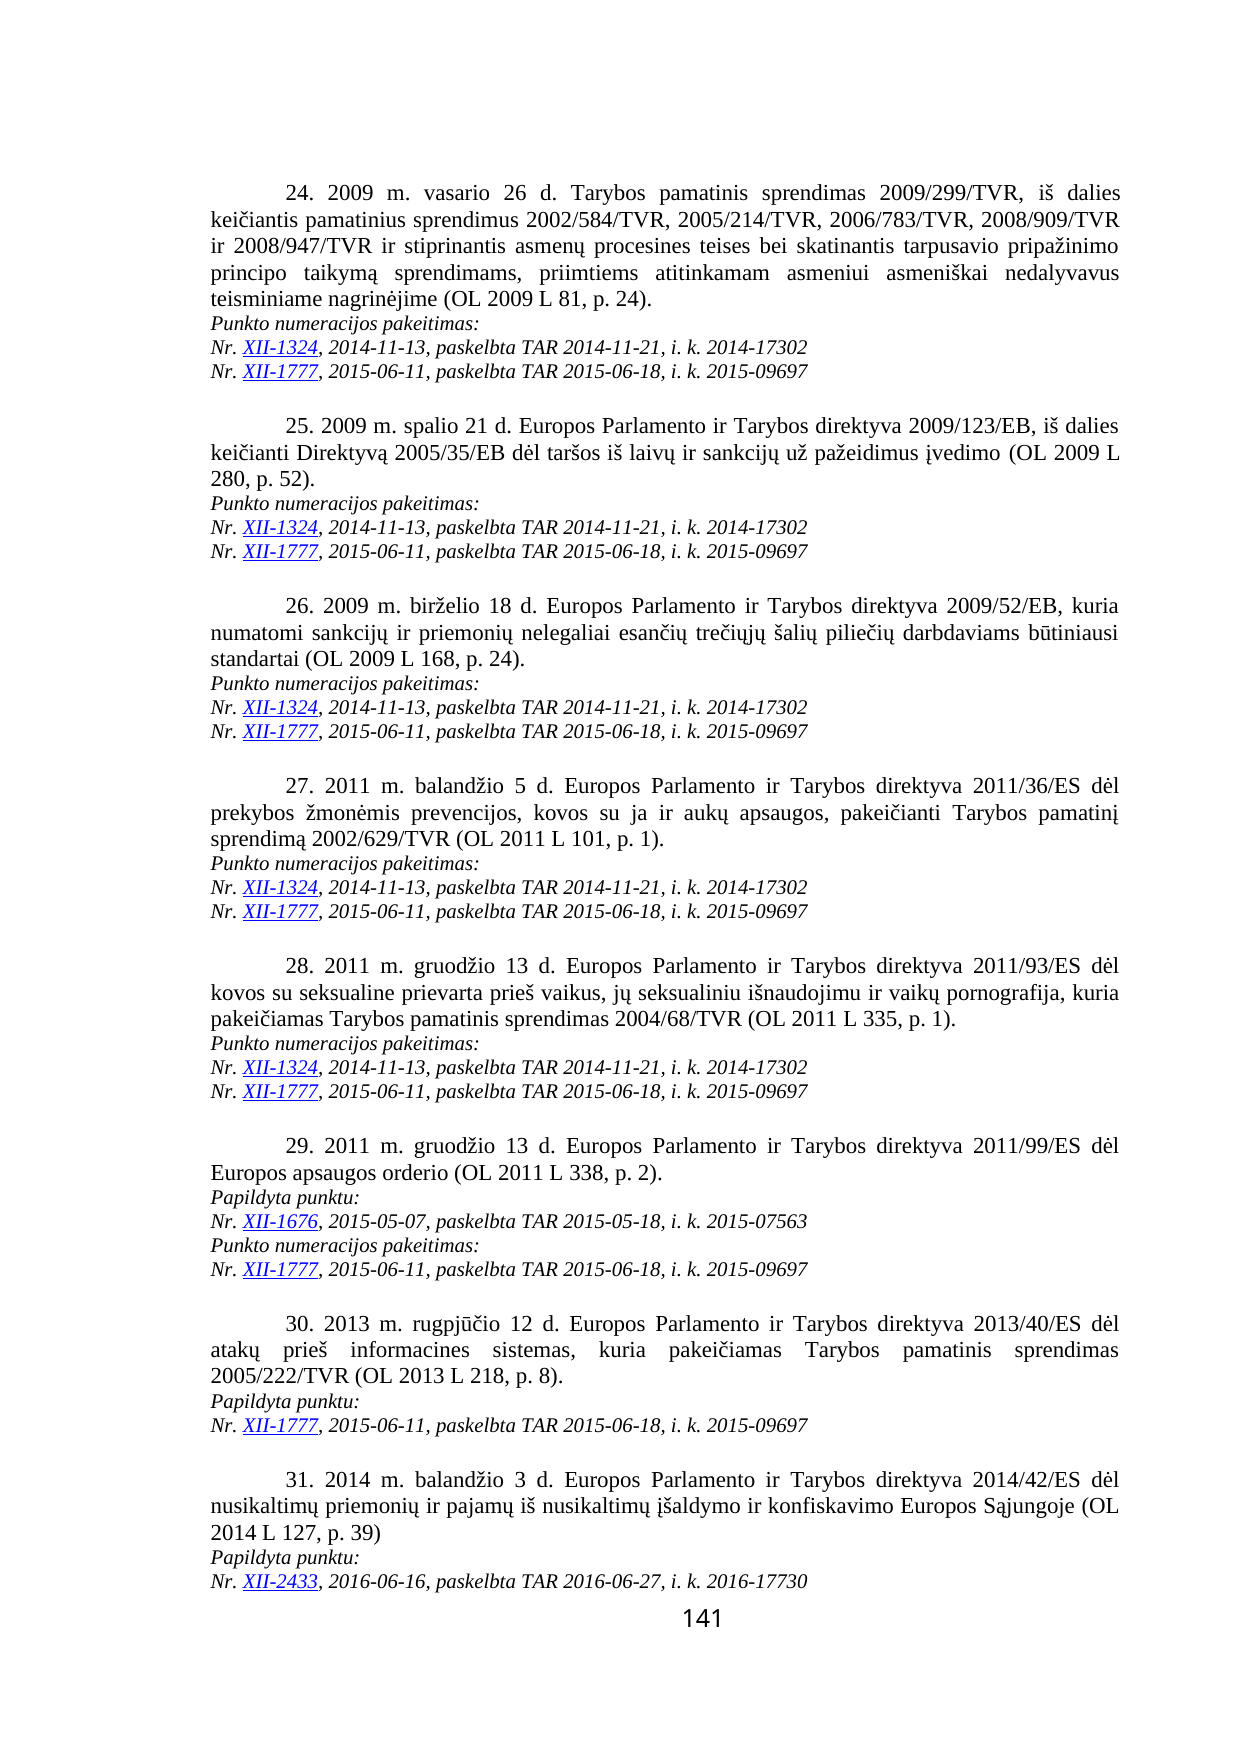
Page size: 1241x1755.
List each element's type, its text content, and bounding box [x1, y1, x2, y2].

text Nr. XII-1777, 2015-06-11, paskelbta TAR 2015-06-18, i. k. 2015-09697 [210, 359, 1120, 383]
text Punkto numeracijos pakeitimas: [210, 311, 1120, 335]
text Papildyta punktu: [210, 1389, 1120, 1413]
text 30. 2013 m. rugpjūčio 12 d. Europos Parlamento ir Tarybos direktyva 2013/40/ES dėl atakų prieš informacines sistemas, kuria pakeičiamas Tarybos pamatinis sprendimas 2005/222/TVR (OL 2013 L 218, p. 8). [210, 1310, 1120, 1389]
text Punkto numeracijos pakeitimas: [210, 491, 1120, 515]
text Nr. XII-1676, 2015-05-07, paskelbta TAR 2015-05-18, i. k. 2015-07563 [210, 1209, 1120, 1233]
text Papildyta punktu: [210, 1185, 1120, 1209]
text Nr. XII-1777, 2015-06-11, paskelbta TAR 2015-06-18, i. k. 2015-09697 [210, 1413, 1120, 1437]
text Nr. XII-1324, 2014-11-13, paskelbta TAR 2014-11-21, i. k. 2014-17302 [210, 875, 1120, 899]
text Nr. XII-1324, 2014-11-13, paskelbta TAR 2014-11-21, i. k. 2014-17302 [210, 335, 1120, 359]
text Nr. XII-2433, 2016-06-16, paskelbta TAR 2016-06-27, i. k. 2016-17730 [210, 1569, 1120, 1593]
text 29. 2011 m. gruodžio 13 d. Europos Parlamento ir Tarybos direktyva 2011/99/ES dėl Europos apsaugos orderio (OL 2011 L 338, p. 2). [210, 1132, 1120, 1185]
text Nr. XII-1777, 2015-06-11, paskelbta TAR 2015-06-18, i. k. 2015-09697 [210, 1257, 1120, 1281]
text 24. 2009 m. vasario 26 d. Tarybos pamatinis sprendimas 2009/299/TVR, iš dalies keičiantis pamatinius sprendimus 2002/584/TVR, 2005/214/TVR, 2006/783/TVR, 2008/909/TVR ir 2008/947/TVR ir stiprinantis asmenų procesines teises bei skatinantis tarpusavio pripažinimo principo taikymą sprendimams, priimtiems atitinkamam asmeniui asmeniškai nedalyvavus teisminiame nagrinėjime (OL 2009 L 81, p. 24). [210, 179, 1120, 311]
text Punkto numeracijos pakeitimas: [210, 1031, 1120, 1055]
text Nr. XII-1777, 2015-06-11, paskelbta TAR 2015-06-18, i. k. 2015-09697 [210, 1079, 1120, 1103]
text Nr. XII-1777, 2015-06-11, paskelbta TAR 2015-06-18, i. k. 2015-09697 [210, 719, 1120, 743]
text Nr. XII-1324, 2014-11-13, paskelbta TAR 2014-11-21, i. k. 2014-17302 [210, 515, 1120, 539]
text Nr. XII-1777, 2015-06-11, paskelbta TAR 2015-06-18, i. k. 2015-09697 [210, 899, 1120, 923]
text 25. 2009 m. spalio 21 d. Europos Parlamento ir Tarybos direktyva 2009/123/EB, iš dalies keičianti Direktyvą 2005/35/EB dėl taršos iš laivų ir sankcijų už pažeidimus įvedimo (OL 2009 L 280, p. 52). [210, 412, 1120, 491]
text 27. 2011 m. balandžio 5 d. Europos Parlamento ir Tarybos direktyva 2011/36/ES dėl prekybos žmonėmis prevencijos, kovos su ja ir aukų apsaugos, pakeičianti Tarybos pamatinį sprendimą 2002/629/TVR (OL 2011 L 101, p. 1). [210, 772, 1120, 851]
text 31. 2014 m. balandžio 3 d. Europos Parlamento ir Tarybos direktyva 2014/42/ES dėl nusikaltimų priemonių ir pajamų iš nusikaltimų įšaldymo ir konfiskavimo Europos Sąjungoje (OL 2014 L 127, p. 39) [210, 1466, 1120, 1545]
text Nr. XII-1777, 2015-06-11, paskelbta TAR 2015-06-18, i. k. 2015-09697 [210, 539, 1120, 563]
text Nr. XII-1324, 2014-11-13, paskelbta TAR 2014-11-21, i. k. 2014-17302 [210, 1055, 1120, 1079]
text Nr. XII-1324, 2014-11-13, paskelbta TAR 2014-11-21, i. k. 2014-17302 [210, 695, 1120, 719]
text Punkto numeracijos pakeitimas: [210, 1233, 1120, 1257]
text 28. 2011 m. gruodžio 13 d. Europos Parlamento ir Tarybos direktyva 2011/93/ES dėl kovos su seksualine prievarta prieš vaikus, jų seksualiniu išnaudojimu ir vaikų pornografija, kuria pakeičiamas Tarybos pamatinis sprendimas 2004/68/TVR (OL 2011 L 335, p. 1). [210, 952, 1120, 1031]
text Papildyta punktu: [210, 1545, 1120, 1569]
text 26. 2009 m. birželio 18 d. Europos Parlamento ir Tarybos direktyva 2009/52/EB, kuria numatomi sankcijų ir priemonių nelegaliai esančių trečiųjų šalių piliečių darbdaviams būtiniausi standartai (OL 2009 L 168, p. 24). [210, 592, 1120, 671]
text Punkto numeracijos pakeitimas: [210, 851, 1120, 875]
text Punkto numeracijos pakeitimas: [210, 671, 1120, 695]
